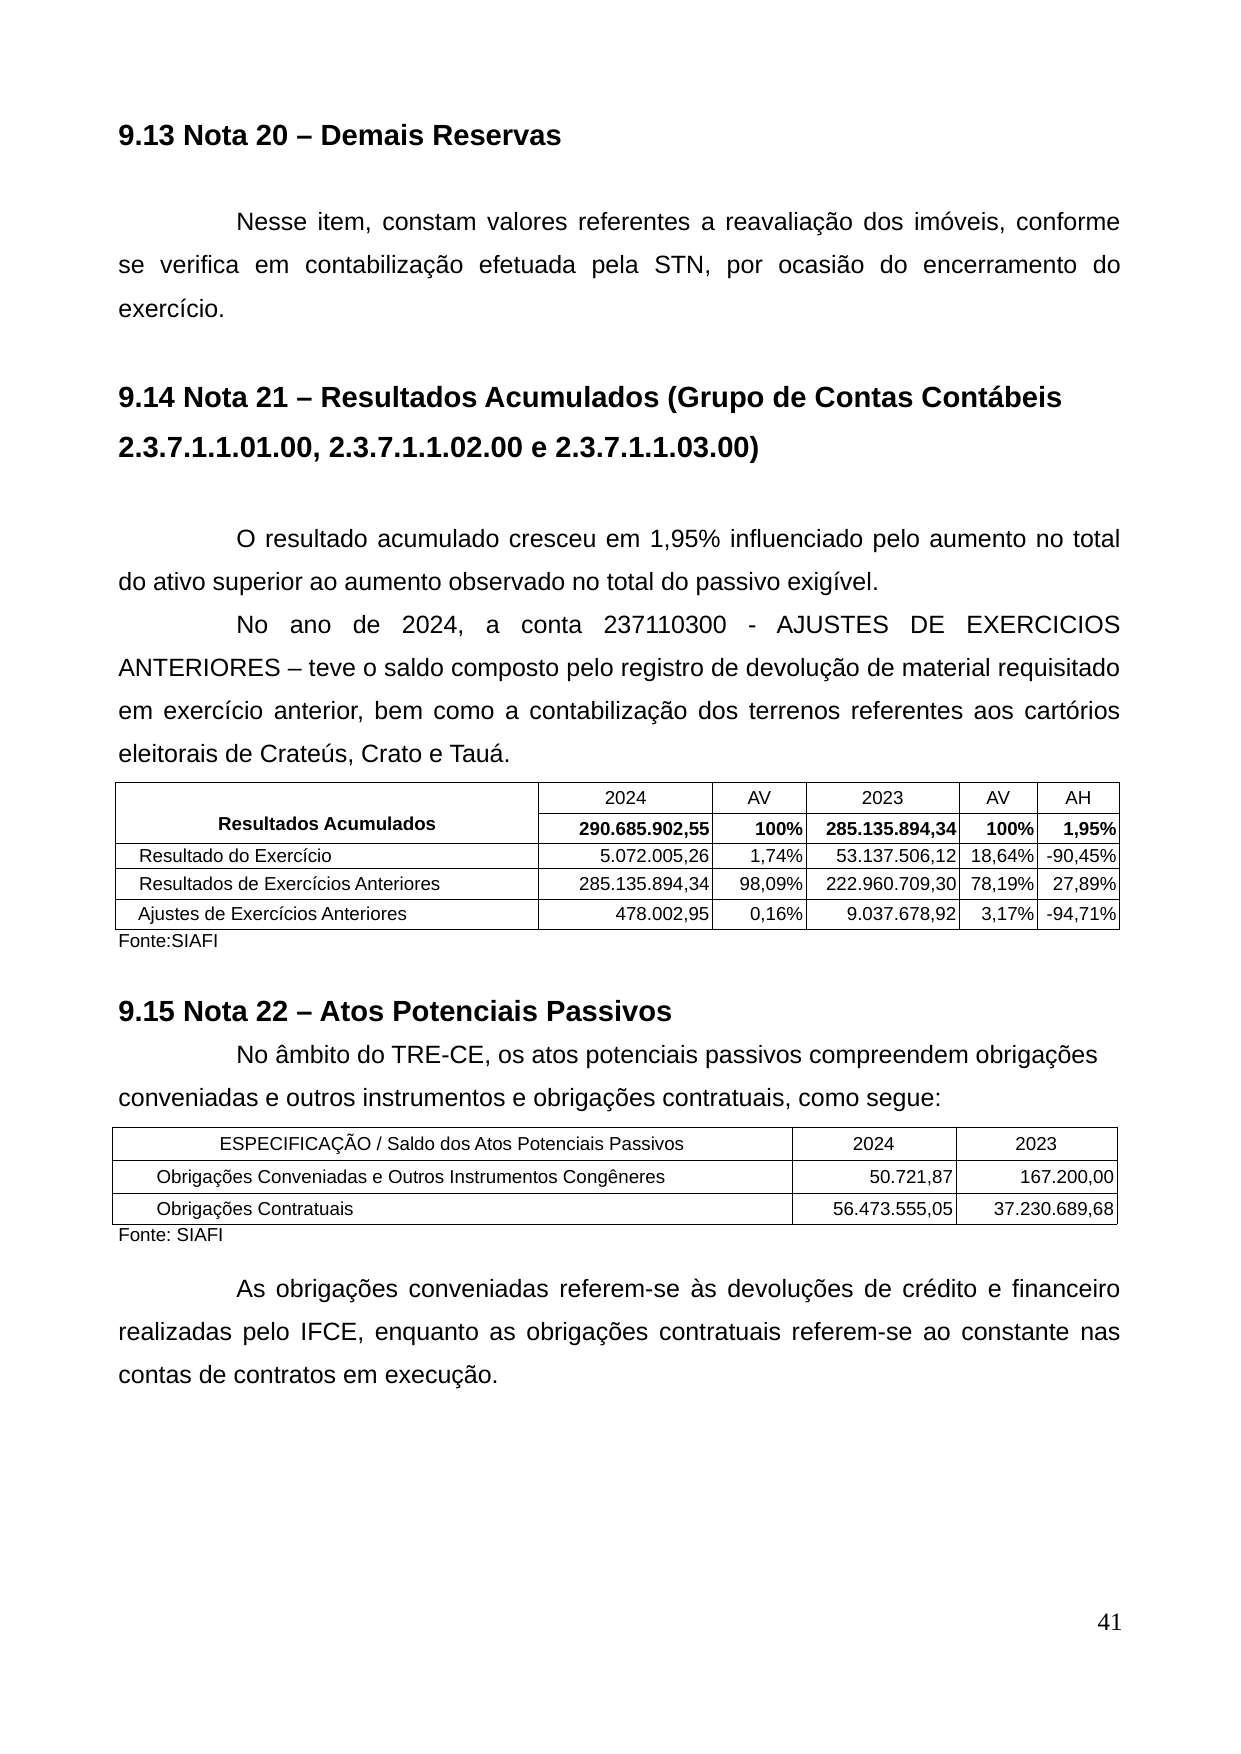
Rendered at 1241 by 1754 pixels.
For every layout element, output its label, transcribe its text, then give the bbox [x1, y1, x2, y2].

table_cell 98,09% [713, 869, 806, 899]
table_cell 100% [960, 814, 1037, 843]
table_cell 18,64% [960, 844, 1037, 868]
table_header AV [960, 783, 1037, 813]
table_cell 478.002,95 [539, 900, 712, 929]
text Fonte: SIAFI [118, 1223, 1122, 1245]
table_cell 0,16% [713, 900, 806, 929]
table_cell 290.685.902,55 [539, 814, 712, 843]
subtitle 9.13 Nota 20 – Demais Reservas [118, 118, 1122, 152]
table_header 2024 [793, 1128, 956, 1160]
table_header Resultados Acumulados [116, 783, 538, 843]
table_cell Obrigações Contratuais [113, 1194, 792, 1223]
table_cell 53.137.506,12 [807, 844, 959, 868]
table_cell 1,95% [1038, 814, 1119, 843]
table_header 2023 [957, 1128, 1117, 1160]
table_cell Resultado do Exercício [116, 844, 538, 868]
table_cell -94,71% [1038, 900, 1119, 929]
table_header AV [713, 783, 806, 813]
text Nesse item, constam valores referentes a reavaliação dos imóveis, conforme se verifica em contabilização efetuada pela STN, por ocasião do encerramento do exercício. [118, 207, 1122, 322]
table_cell 222.960.709,30 [807, 869, 959, 899]
text No âmbito do TRE-CE, os atos potenciais passivos compreendem obrigações conveniadas e outros instrumentos e obrigações contratuais, como segue: [118, 1040, 1122, 1112]
table_cell 37.230.689,68 [957, 1194, 1117, 1223]
table_header ESPECIFICAÇÃO / Saldo dos Atos Potenciais Passivos [113, 1128, 792, 1160]
table_cell 27,89% [1038, 869, 1119, 899]
table_cell 50.721,87 [793, 1161, 956, 1193]
text No ano de 2024, a conta 237110300 - AJUSTES DE EXERCICIOS ANTERIORES – teve o saldo composto pelo registro de devolução de material requisitado em exercício anterior, bem como a contabilização dos terrenos referentes aos cartórios eleitorais de Crateús, Crato e Tauá. [118, 610, 1122, 768]
table_header AH [1038, 783, 1119, 813]
table_cell 1,74% [713, 844, 806, 868]
table_cell 285.135.894,34 [539, 869, 712, 899]
table_cell 9.037.678,92 [807, 900, 959, 929]
text As obrigações conveniadas referem-se às devoluções de crédito e financeiro realizadas pelo IFCE, enquanto as obrigações contratuais referem-se ao constante nas contas de contratos em execução. [118, 1274, 1122, 1389]
table_cell 78,19% [960, 869, 1037, 899]
table_cell -90,45% [1038, 844, 1119, 868]
table_cell 56.473.555,05 [793, 1194, 956, 1223]
table_cell 167.200,00 [957, 1161, 1117, 1193]
subtitle 9.15 Nota 22 – Atos Potenciais Passivos [118, 994, 1122, 1028]
table_cell Obrigações Conveniadas e Outros Instrumentos Congêneres [113, 1161, 792, 1193]
table_cell Resultados de Exercícios Anteriores [116, 869, 538, 899]
table_cell Ajustes de Exercícios Anteriores [116, 900, 538, 929]
subtitle 9.14 Nota 21 – Resultados Acumulados (Grupo de Contas Contábeis 2.3.7.1.1.01.00, 2.3.7.1.1.02.00 e 2.3.7.1.1.03.00) [118, 380, 1122, 464]
text O resultado acumulado cresceu em 1,95% influenciado pelo aumento no total do ativo superior ao aumento observado no total do passivo exigível. [118, 523, 1122, 595]
table_cell 100% [713, 814, 806, 843]
table_cell 5.072.005,26 [539, 844, 712, 868]
table_cell 285.135.894,34 [807, 814, 959, 843]
table_header 2024 [539, 783, 712, 813]
text Fonte:SIAFI [118, 929, 1122, 951]
table_cell 3,17% [960, 900, 1037, 929]
table_header 2023 [807, 783, 959, 813]
